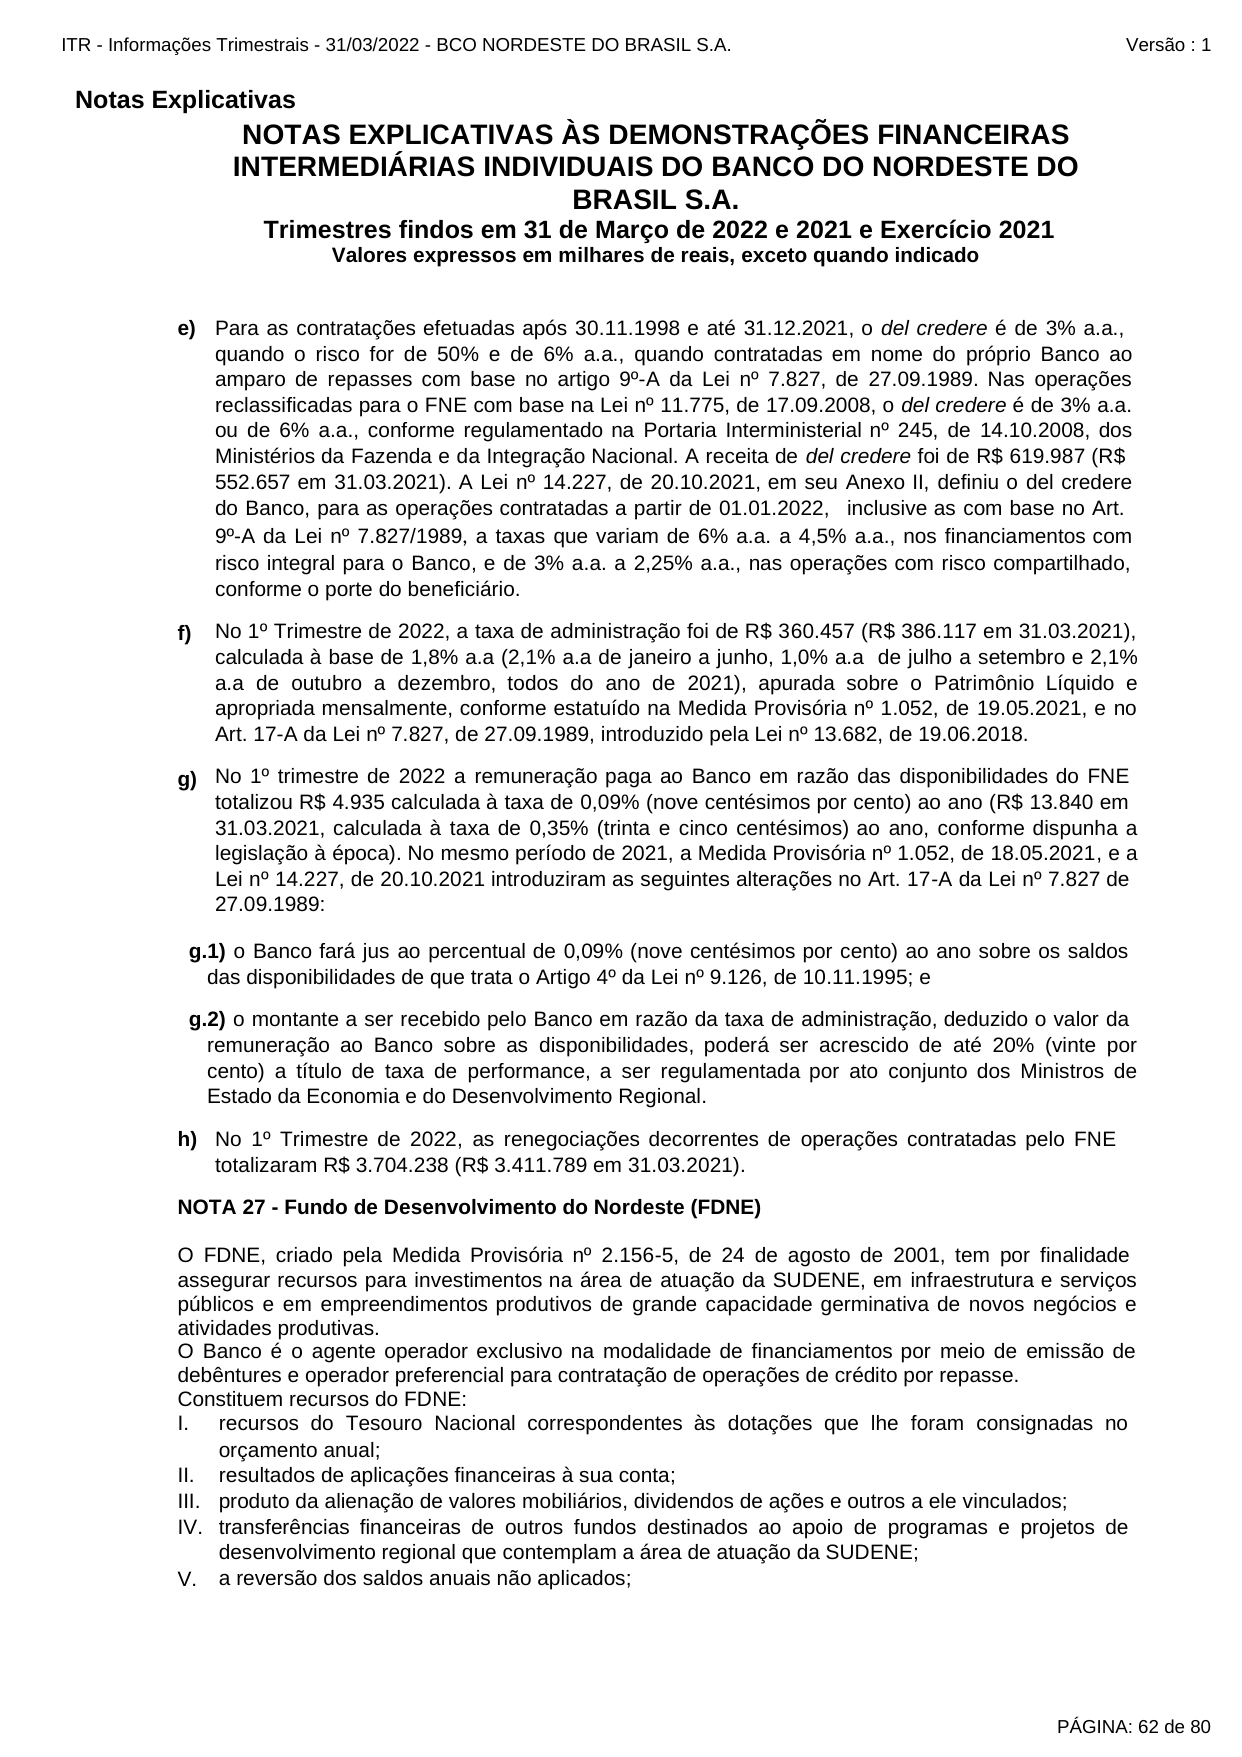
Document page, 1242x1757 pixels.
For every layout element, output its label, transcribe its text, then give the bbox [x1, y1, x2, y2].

text No 1º trimestre de 2022 a remuneração paga ao Banco em razão das disponibilidades do FNE [215, 764, 1134, 788]
text g) [177, 768, 199, 791]
text NOTA 27 - Fundo de Desenvolvimento do Nordeste (FDNE) [175, 1195, 1133, 1219]
text O FDNE, criado pela Medida Provisória nº 2.156-5, de 24 de agosto de 2001, tem por finalidade [177, 1244, 1134, 1268]
text f) [177, 622, 193, 645]
text 552.657 em 31.03.2021). A Lei nº 14.227, de 20.10.2021, em seu Anexo II, definiu o del credere do Banco, para as operações contratadas a partir de 01.01.2022, inclusive as com base no Art. [215, 470, 1132, 519]
text Versão : 1 [1126, 35, 1213, 56]
text III. IV. [177, 1489, 205, 1539]
text h) No 1º Trimestre de 2022, as renegociações decorrentes de operações contratadas pelo FNE [175, 1127, 1133, 1151]
text II. [175, 1464, 205, 1487]
text produto da alienação de valores mobiliários, dividendos de ações e outros a ele vinculados; transferências financeiras de outros fundos destinados ao apoio de programas e projetos de desenvolvimento regional que contemplam a área de atuação da SUDENE; [218, 1489, 1133, 1564]
text a reversão dos saldos anuais não aplicados; [218, 1566, 1133, 1590]
text e) [177, 316, 198, 340]
text I. [177, 1412, 191, 1435]
text Notas Explicativas [73, 86, 1079, 114]
text O Banco é o agente operador exclusivo na modalidade de financiamentos por meio de emissão de debêntures e operador preferencial para contratação de operações de crédito por repasse. [177, 1340, 1134, 1387]
text 31.03.2021, calculada à taxa de 0,35% (trinta e cinco centésimos) ao ano, conforme dispunha a legislação à época). No mesmo período de 2021, a Medida Provisória nº 1.052, de 18.05.2021, e a Lei nº 14.227, de 20.10.2021 introduziram as seguintes alterações no Art. 17-A da Lei nº 7.827 de [215, 816, 1134, 891]
text orçamento anual; [218, 1437, 1133, 1461]
text PÁGINA: 62 de 80 [1057, 1716, 1213, 1737]
text Valores expressos em milhares de reais, exceto quando indicado [328, 244, 983, 268]
text totalizaram R$ 3.704.238 (R$ 3.411.789 em 31.03.2021). [215, 1153, 748, 1177]
text quando o risco for de 50% e de 6% a.a., quando contratadas em nome do próprio Banco ao amparo de repasses com base no artigo 9º-A da Lei nº 7.827, de 27.09.1989. Nas operações reclassificadas para o FNE com base na Lei nº 11.775, de 17.09.2008, o del credere é de 3% a.a. ou de 6% a.a., conforme regulamentado na Portaria Interministerial nº 245, de 14.10.2008, dos Ministérios da Fazenda e da Integração Nacional. A receita de del credere foi de R$ 619.987 (R$ [215, 341, 1133, 468]
text No 1º Trimestre de 2022, a taxa de administração foi de R$ 360.457 (R$ 386.117 em 31.03.2021), calculada à base de 1,8% a.a (2,1% a.a de janeiro a junho, 1,0% a.a de julho a setembro e 2,1% a.a de outubro a dezembro, todos do ano de 2021), apurada sobre o Patrimônio Líquido e apropriada mensalmente, conforme estatuído na Medida Provisória nº 1.052, de 19.05.2021, e no Art. 17-A da Lei nº 7.827, de 27.09.1989, introduzido pela Lei nº 13.682, de 19.06.2018. [215, 619, 1134, 746]
text NOTAS EXPLICATIVAS ÀS DEMONSTRAÇÕES FINANCEIRAS INTERMEDIÁRIAS INDIVIDUAIS DO BANCO DO NORDESTE DO BRASIL S.A. [229, 118, 1079, 215]
text 9º-A da Lei nº 7.827/1989, a taxas que variam de 6% a.a. a 4,5% a.a., nos financiamentos com risco integral para o Banco, e de 3% a.a. a 2,25% a.a., nas operações com risco compartilhado, conforme o porte do beneficiário. [215, 521, 1132, 601]
text Constituem recursos do FDNE: [177, 1387, 470, 1411]
text recursos do Tesouro Nacional correspondentes às dotações que lhe foram consignadas no [218, 1412, 1133, 1435]
text assegurar recursos para investimentos na área de atuação da SUDENE, em infraestrutura e serviços públicos e em empreendimentos produtivos de grande capacidade germinativa de novos negócios e atividades produtivas. [177, 1268, 1134, 1339]
text g.2) o montante a ser recebido pelo Banco em razão da taxa de administração, deduzido o valor da [189, 1008, 1133, 1031]
text ITR - Informações Trimestrais - 31/03/2022 - BCO NORDESTE DO BRASIL S.A. [61, 35, 734, 56]
text Trimestres findos em 31 de Março de 2022 e 2021 e Exercício 2021 [260, 215, 1057, 244]
text resultados de aplicações financeiras à sua conta; [218, 1463, 1133, 1487]
text das disponibilidades de que trata o Artigo 4º da Lei nº 9.126, de 10.11.1995; e [207, 965, 1133, 989]
text 27.09.1989: [215, 892, 330, 916]
text Para as contratações efetuadas após 30.11.1998 e até 31.12.2021, o del credere é de 3% a.a., [215, 316, 1132, 340]
text totalizou R$ 4.935 calculada à taxa de 0,09% (nove centésimos por cento) ao ano (R$ 13.840 em [215, 790, 1134, 814]
text V. [177, 1567, 199, 1591]
text g.1) o Banco fará jus ao percentual de 0,09% (nove centésimos por cento) ao ano sobre os saldos [189, 939, 1133, 963]
text remuneração ao Banco sobre as disponibilidades, poderá ser acrescido de até 20% (vinte por cento) a título de taxa de performance, a ser regulamentada por ato conjunto dos Ministros de Estado da Economia e do Desenvolvimento Regional. [207, 1033, 1133, 1108]
